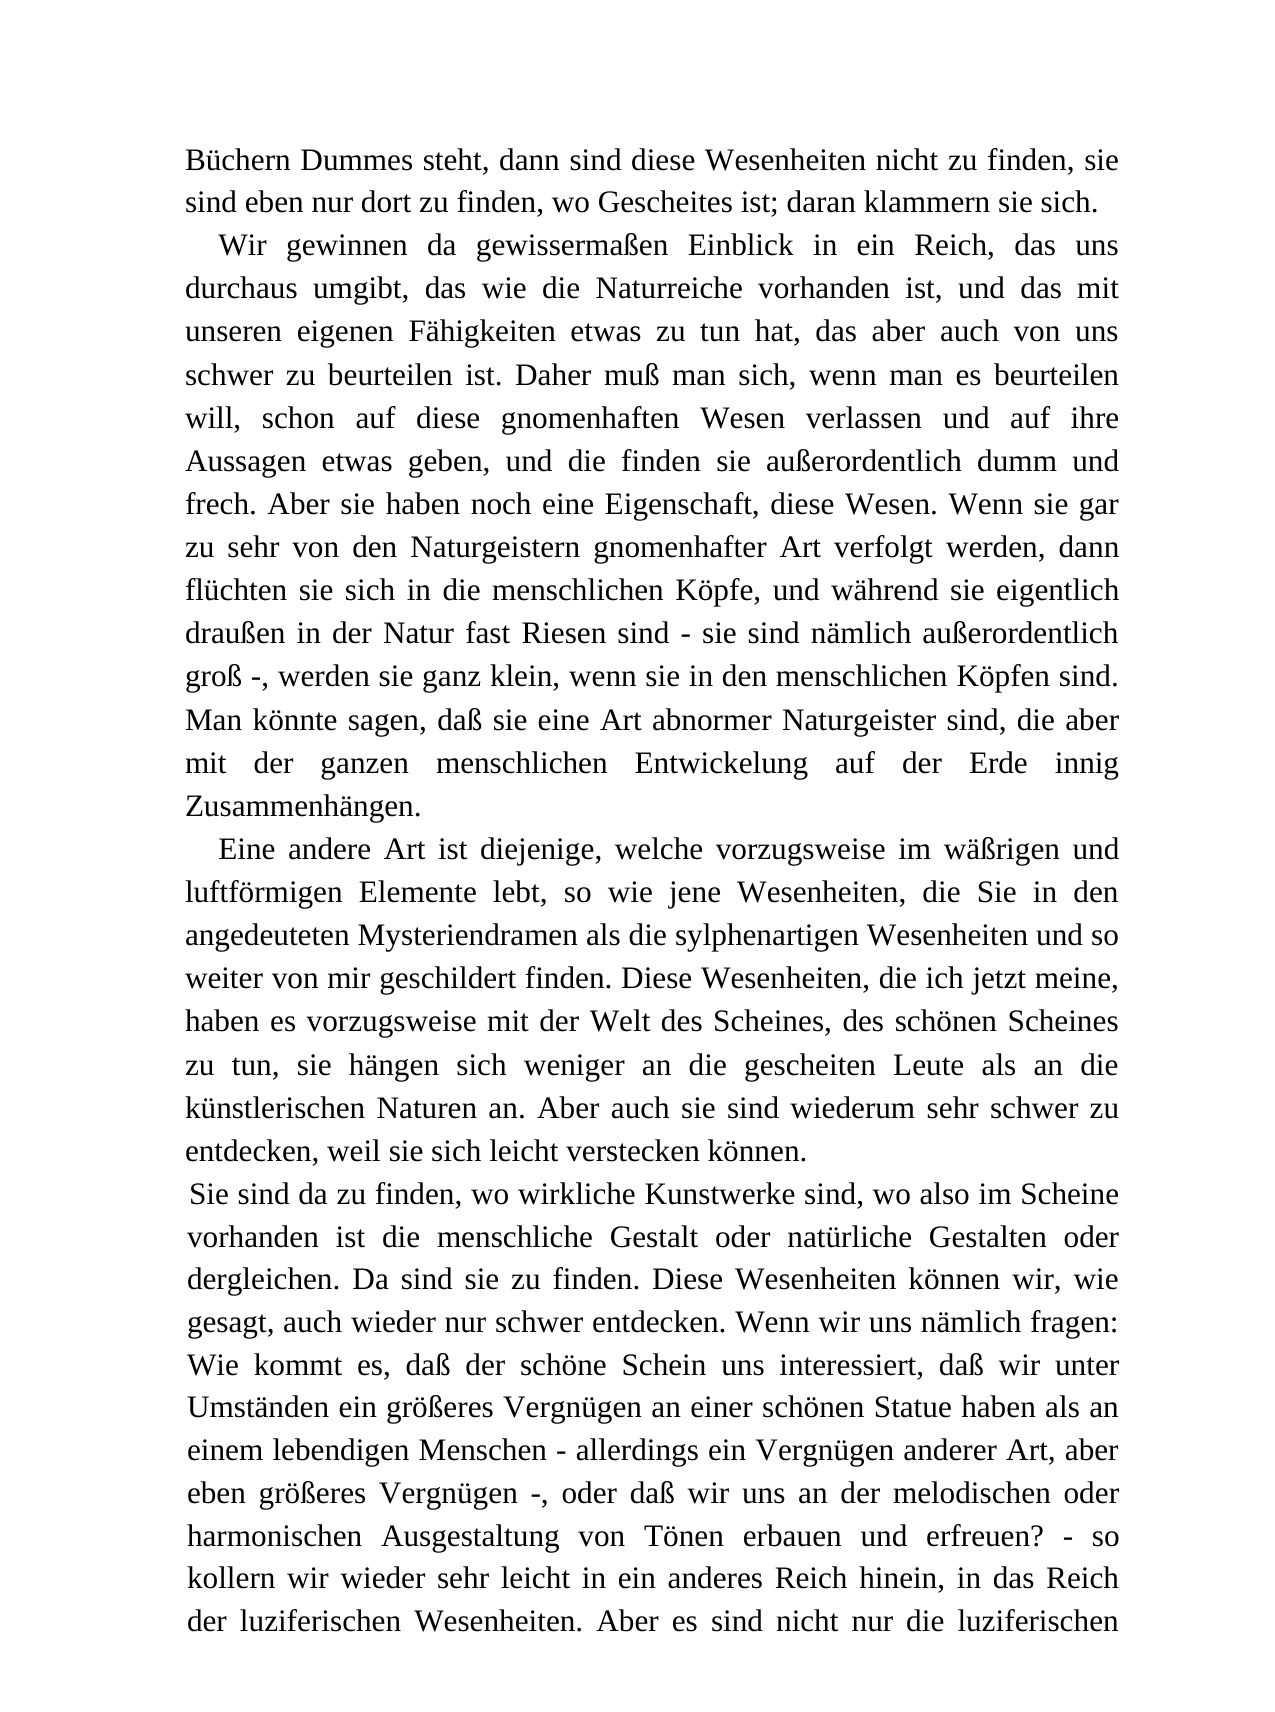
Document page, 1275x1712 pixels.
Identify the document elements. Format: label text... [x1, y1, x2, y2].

text Wir gewinnen da gewissermaßen Einblick in ein Reich, das uns durchaus umgibt, das wie die Naturreiche vorhanden ist, und das mit unseren eigenen Fähigkeiten etwas zu tun hat, das aber auch von uns schwer zu beurteilen ist. Daher muß man sich, wenn man es beurteilen will, schon auf diese gnomenhaften Wesen verlassen und auf ihre Aussagen etwas geben, und die finden sie außerordentlich dumm und frech. Aber sie haben noch eine Eigenschaft, diese Wesen. Wenn sie gar zu sehr von den Naturgeistern gnomenhafter Art verfolgt werden, dann flüchten sie sich in die menschlichen Köpfe, und während sie eigentlich draußen in der Natur fast Riesen sind - sie sind nämlich außerordentlich groß -, werden sie ganz klein, wenn sie in den menschlichen Köpfen sind. Man könnte sagen, daß sie eine Art abnormer Naturgeister sind, die aber mit der ganzen menschlichen Entwickelung auf der Erde innig Zusammenhängen. [185, 226, 1120, 823]
text Büchern Dummes steht, dann sind diese Wesenheiten nicht zu finden, sie sind eben nur dort zu finden, wo Gescheites ist; daran klammern sie sich. [185, 141, 1120, 219]
text Eine andere Art ist diejenige, welche vorzugsweise im wäßrigen und luftförmigen Elemente lebt, so wie jene Wesenheiten, die Sie in den angedeuteten Mysteriendramen als die sylphenartigen Wesenheiten und so weiter von mir geschildert finden. Diese Wesenheiten, die ich jetzt meine, haben es vorzugsweise mit der Welt des Scheines, des schönen Scheines zu tun, sie hängen sich weniger an die gescheiten Leute als an die künstlerischen Naturen an. Aber auch sie sind wiederum sehr schwer zu entdecken, weil sie sich leicht verstecken können. [185, 830, 1120, 1168]
text Sie sind da zu finden, wo wirkliche Kunstwerke sind, wo also im Scheine vorhanden ist die menschliche Gestalt oder natürliche Gestalten oder dergleichen. Da sind sie zu finden. Diese Wesenheiten können wir, wie gesagt, auch wieder nur schwer entdecken. Wenn wir uns nämlich fragen: Wie kommt es, daß der schöne Schein uns interessiert, daß wir unter Umständen ein größeres Vergnügen an einer schönen Statue haben als an einem lebendigen Menschen - allerdings ein Vergnügen anderer Art, aber eben größeres Vergnügen -, oder daß wir uns an der melodischen oder harmonischen Ausgestaltung von Tönen erbauen und erfreuen? - so kollern wir wieder sehr leicht in ein anderes Reich hinein, in das Reich der luziferischen Wesenheiten. Aber es sind nicht nur die luziferischen [187, 1175, 1120, 1638]
